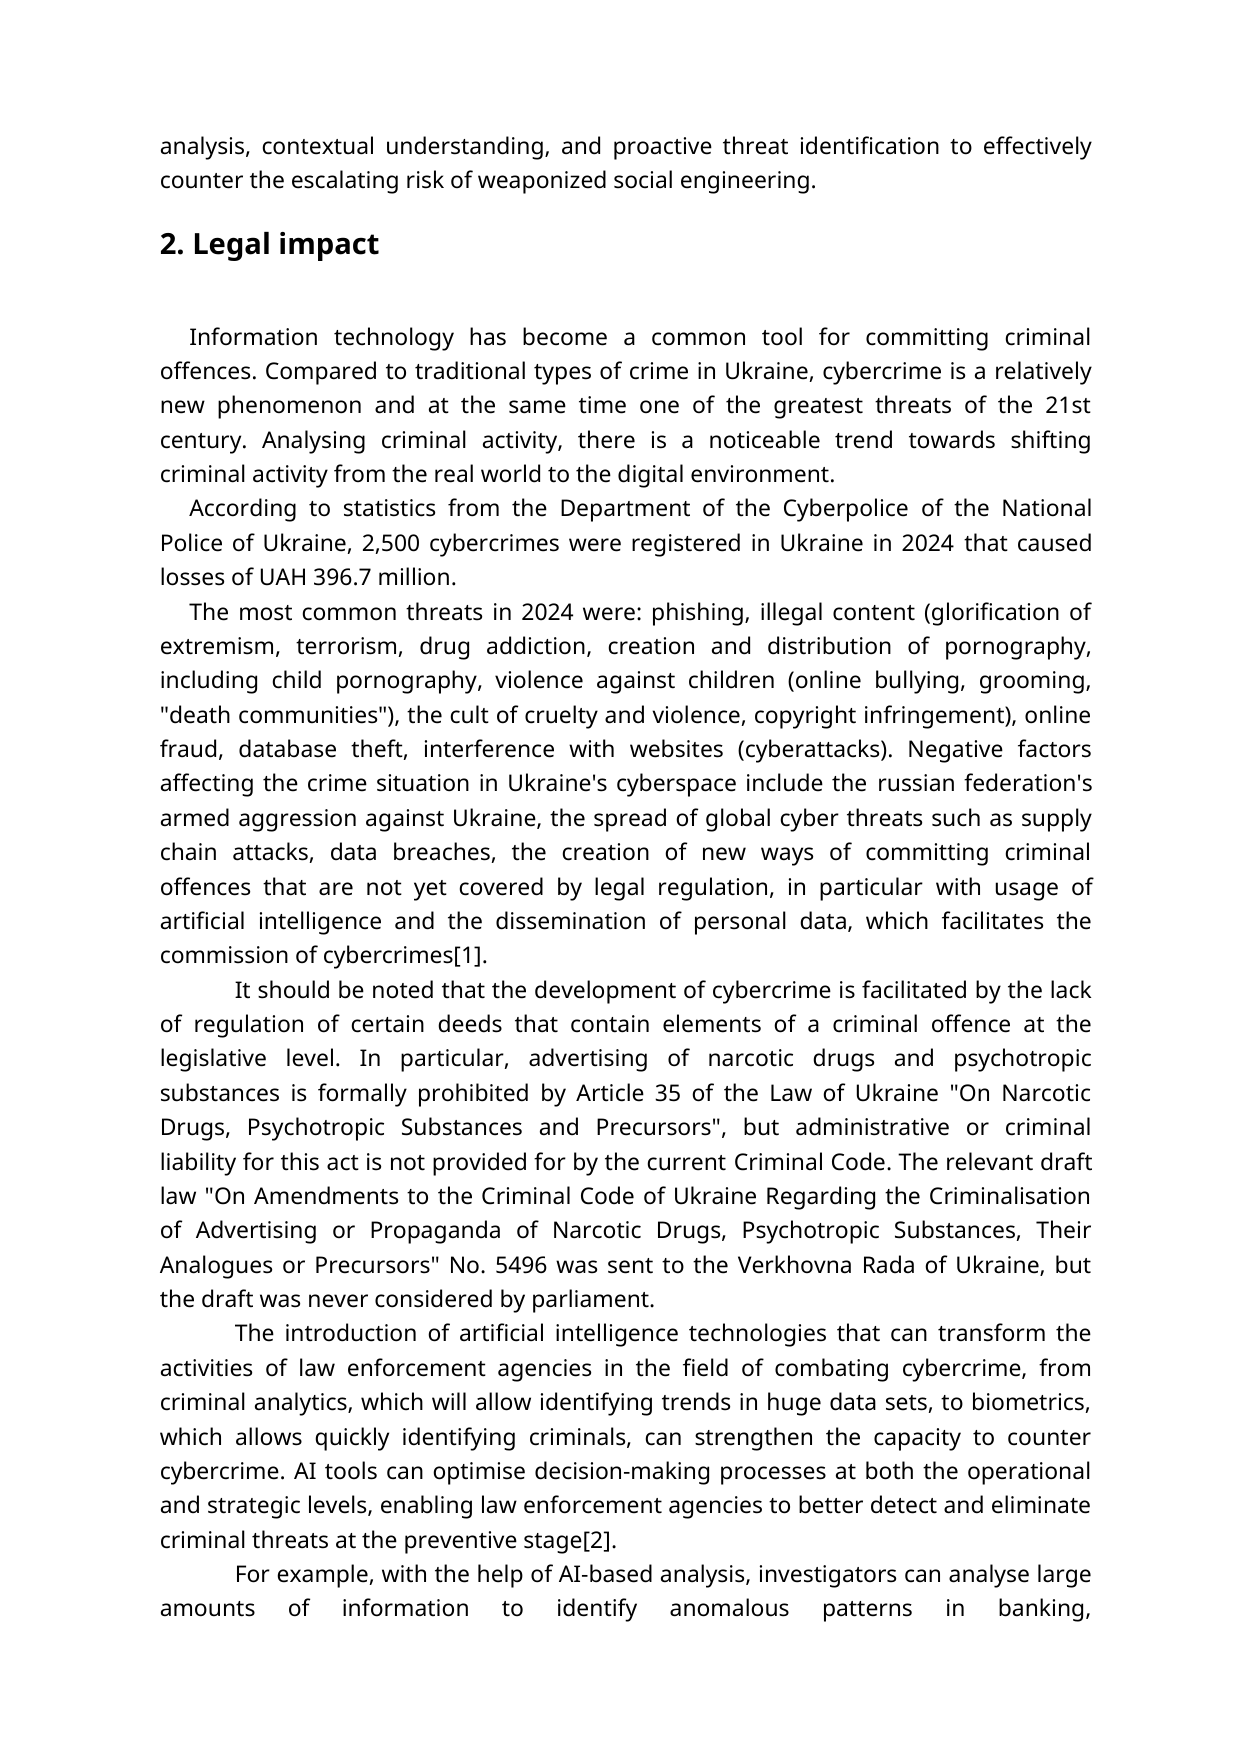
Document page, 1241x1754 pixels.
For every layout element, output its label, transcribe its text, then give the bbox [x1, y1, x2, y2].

text For example, with the help of AI-based analysis, investigators can analyse large amounts of information to identify anomalous patterns in banking, [159, 1558, 1093, 1623]
text The most common threats in 2024 were: phishing, illegal content (glorification of extremism, terrorism, drug addiction, creation and distribution of pornography, including child pornography, violence against children (online bullying, grooming, "death communities"), the cult of cruelty and violence, copyright infringement), online fraud, database theft, interference with websites (cyberattacks). Negative factors affecting the crime situation in Ukraine's cyberspace include the russian federation's armed aggression against Ukraine, the spread of global cyber threats such as supply chain attacks, data breaches, the creation of new ways of committing criminal offences that are not yet covered by legal regulation, in particular with usage of artificial intelligence and the dissemination of personal data, which facilitates the commission of cybercrimes[1]. [159, 595, 1093, 970]
text The introduction of artificial intelligence technologies that can transform the activities of law enforcement agencies in the field of combating cybercrime, from criminal analytics, which will allow identifying trends in huge data sets, to biometrics, which allows quickly identifying criminals, can strengthen the capacity to counter cybercrime. AI tools can optimise decision-making processes at both the operational and strategic levels, enabling law enforcement agencies to better detect and eliminate criminal threats at the preventive stage[2]. [159, 1317, 1093, 1555]
text It should be noted that the development of cybercrime is facilitated by the lack of regulation of certain deeds that contain elements of a criminal offence at the legislative level. In particular, advertising of narcotic drugs and psychotropic substances is formally prohibited by Article 35 of the Law of Ukraine "On Narcotic Drugs, Psychotropic Substances and Precursors", but administrative or criminal liability for this act is not provided for by the current Criminal Code. The relevant draft law "On Amendments to the Criminal Code of Ukraine Regarding the Criminalisation of Advertising or Propaganda of Narcotic Drugs, Psychotropic Substances, Their Analogues or Precursors" No. 5496 was sent to the Verkhovna Rada of Ukraine, but the draft was never considered by parliament. [159, 973, 1093, 1314]
text Information technology has become a common tool for committing criminal offences. Compared to traditional types of crime in Ukraine, cybercrime is a relatively new phenomenon and at the same time one of the greatest threats of the 21st century. Analysing criminal activity, there is a noticeable trend towards shifting criminal activity from the real world to the digital environment. [159, 320, 1093, 489]
text According to statistics from the Department of the Cyberpolice of the National Police of Ukraine, 2,500 cybercrimes were registered in Ukraine in 2024 that caused losses of UAH 396.7 million. [159, 492, 1093, 592]
subtitle Legal impact [159, 224, 1093, 263]
text analysis, contextual understanding, and proactive threat identification to effectively counter the escalating risk of weaponized social engineering. [159, 130, 1093, 196]
